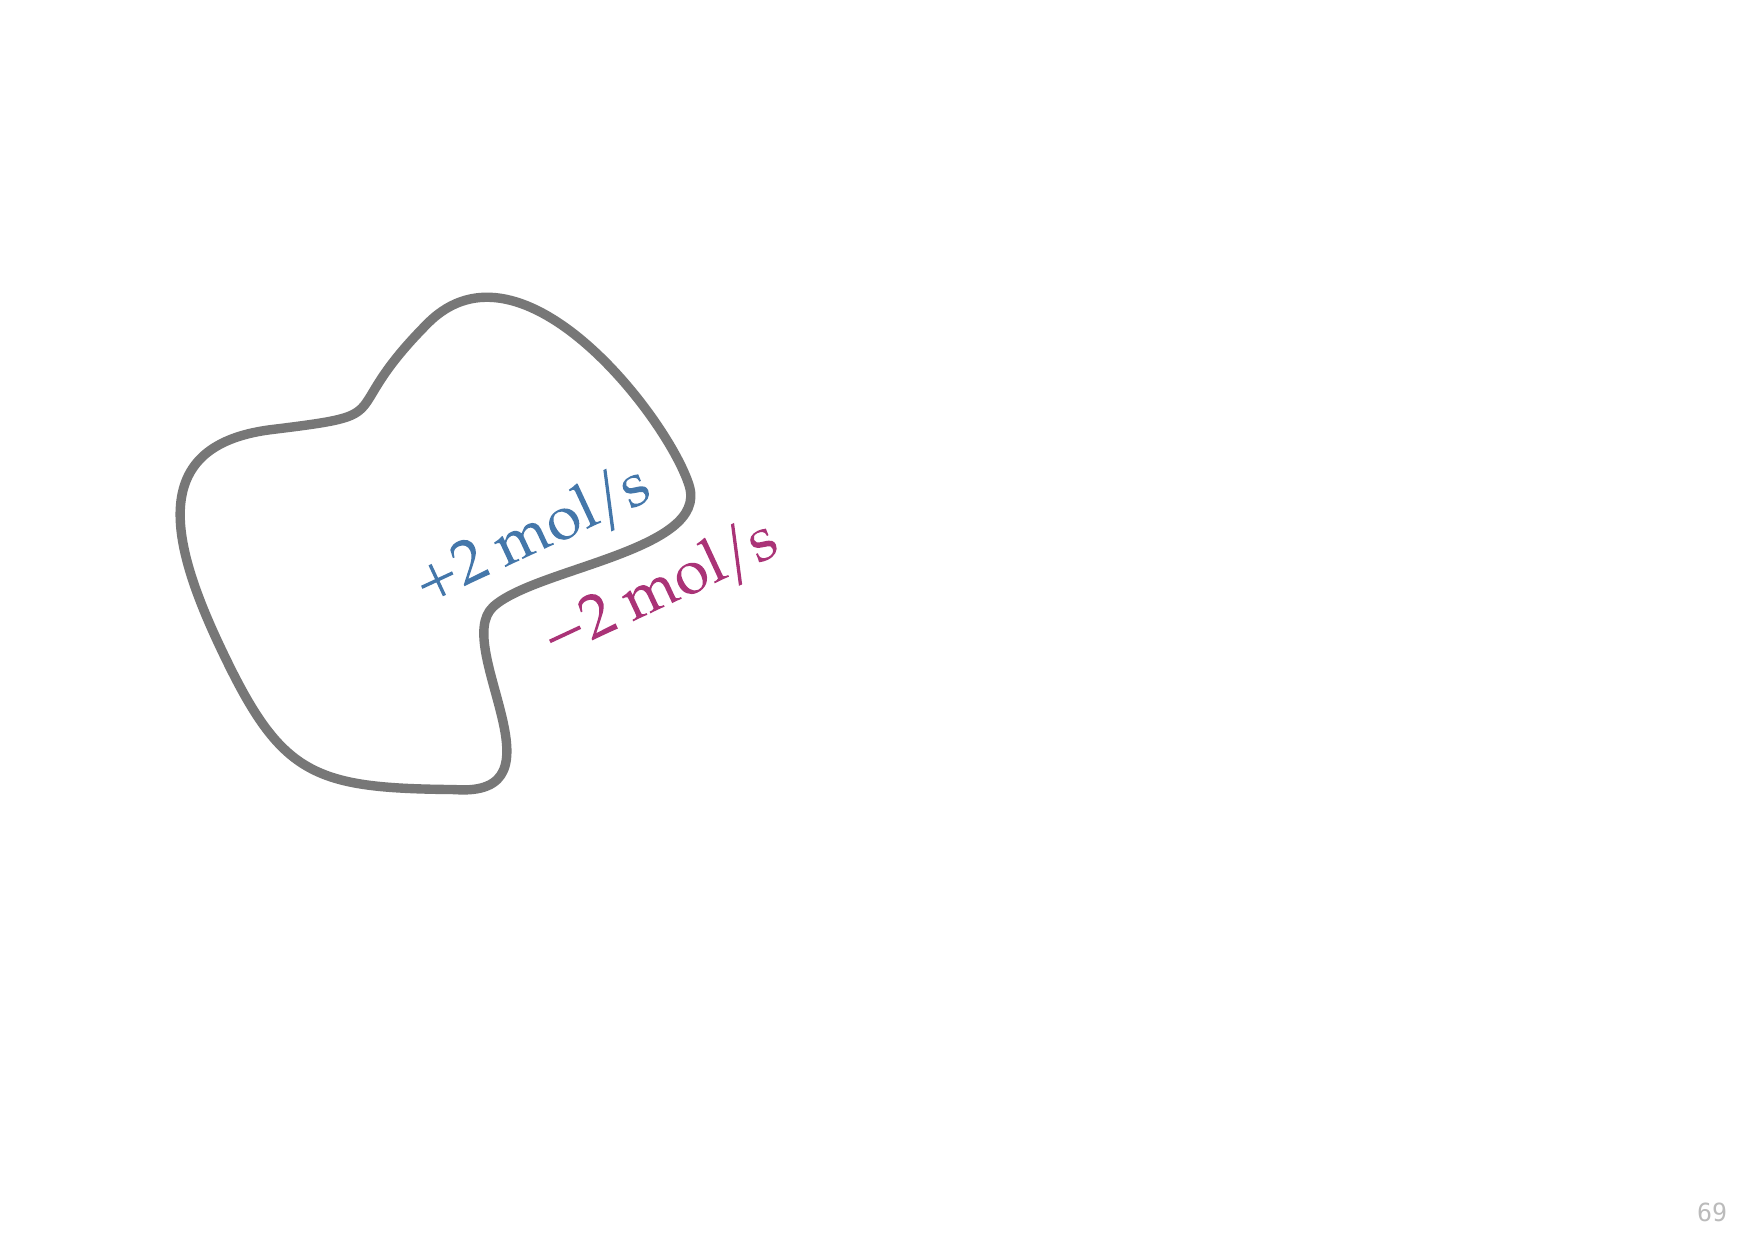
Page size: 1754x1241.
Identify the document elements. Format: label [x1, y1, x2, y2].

text_box [603, 468, 615, 532]
text_box [578, 594, 618, 641]
text_box [494, 522, 554, 568]
text_box [750, 528, 777, 563]
text_box [549, 508, 580, 540]
text_box [568, 483, 602, 530]
text_box [730, 522, 743, 586]
text_box [696, 537, 729, 584]
text_box [622, 577, 682, 622]
text_box [549, 625, 582, 644]
text_box [450, 539, 491, 587]
text_box [421, 563, 454, 597]
text_box [622, 474, 649, 508]
text_box [676, 562, 708, 595]
